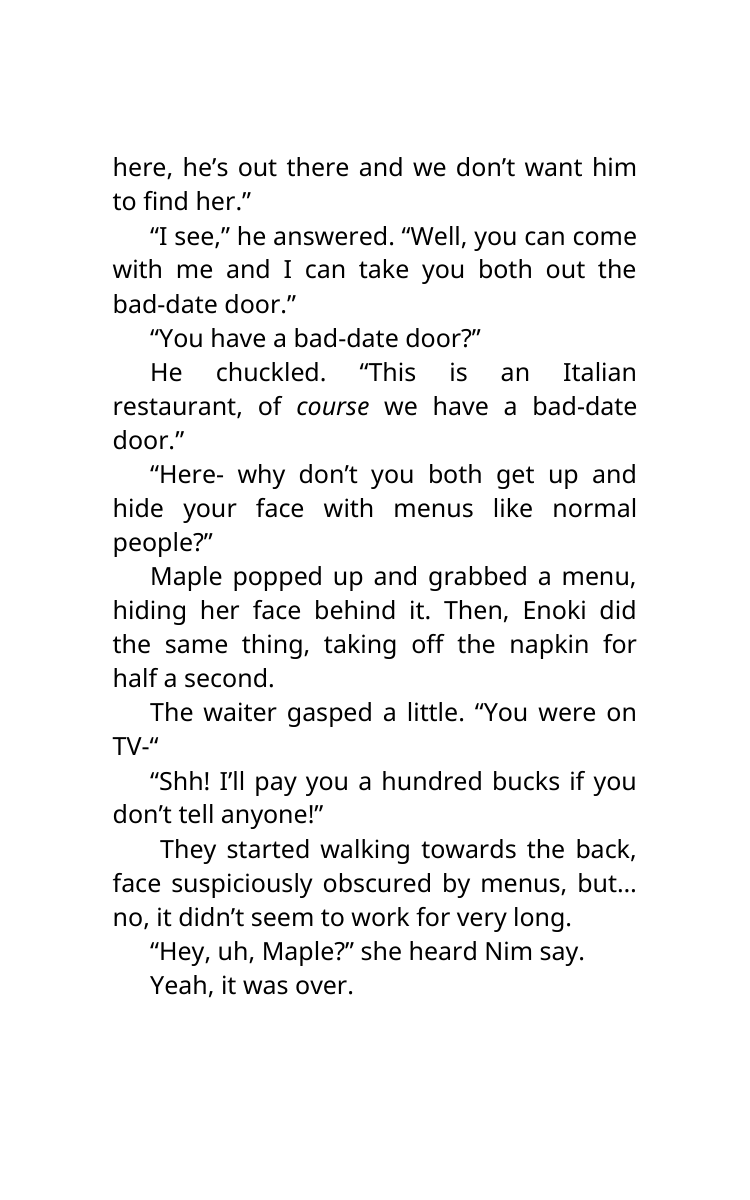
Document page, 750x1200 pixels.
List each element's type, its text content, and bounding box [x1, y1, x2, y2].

text The waiter gasped a little. “You were on TV-“ [112, 695, 637, 763]
text “Shh! I’ll pay you a hundred bucks if you don’t tell anyone!” [112, 763, 637, 831]
text “Here- why don’t you both get up and hide your face with menus like normal people?” [112, 457, 637, 559]
text here, he’s out there and we don’t want him to find her.” [112, 150, 637, 218]
text He chuckled. “This is an Italian restaurant, of course we have a bad-date door.” [112, 354, 637, 457]
text Yeah, it was over. [112, 967, 637, 1002]
text “Hey, uh, Maple?” she heard Nim say. [112, 933, 637, 967]
text “You have a bad-date door?” [112, 320, 637, 354]
text They started walking towards the back, face suspiciously obscured by menus, but… no, it didn’t seem to work for very long. [112, 831, 637, 933]
text Maple popped up and grabbed a menu, hiding her face behind it. Then, Enoki did the same thing, taking off the napkin for half a second. [112, 559, 637, 695]
text “I see,” he answered. “Well, you can come with me and I can take you both out the bad-date door.” [112, 218, 637, 320]
